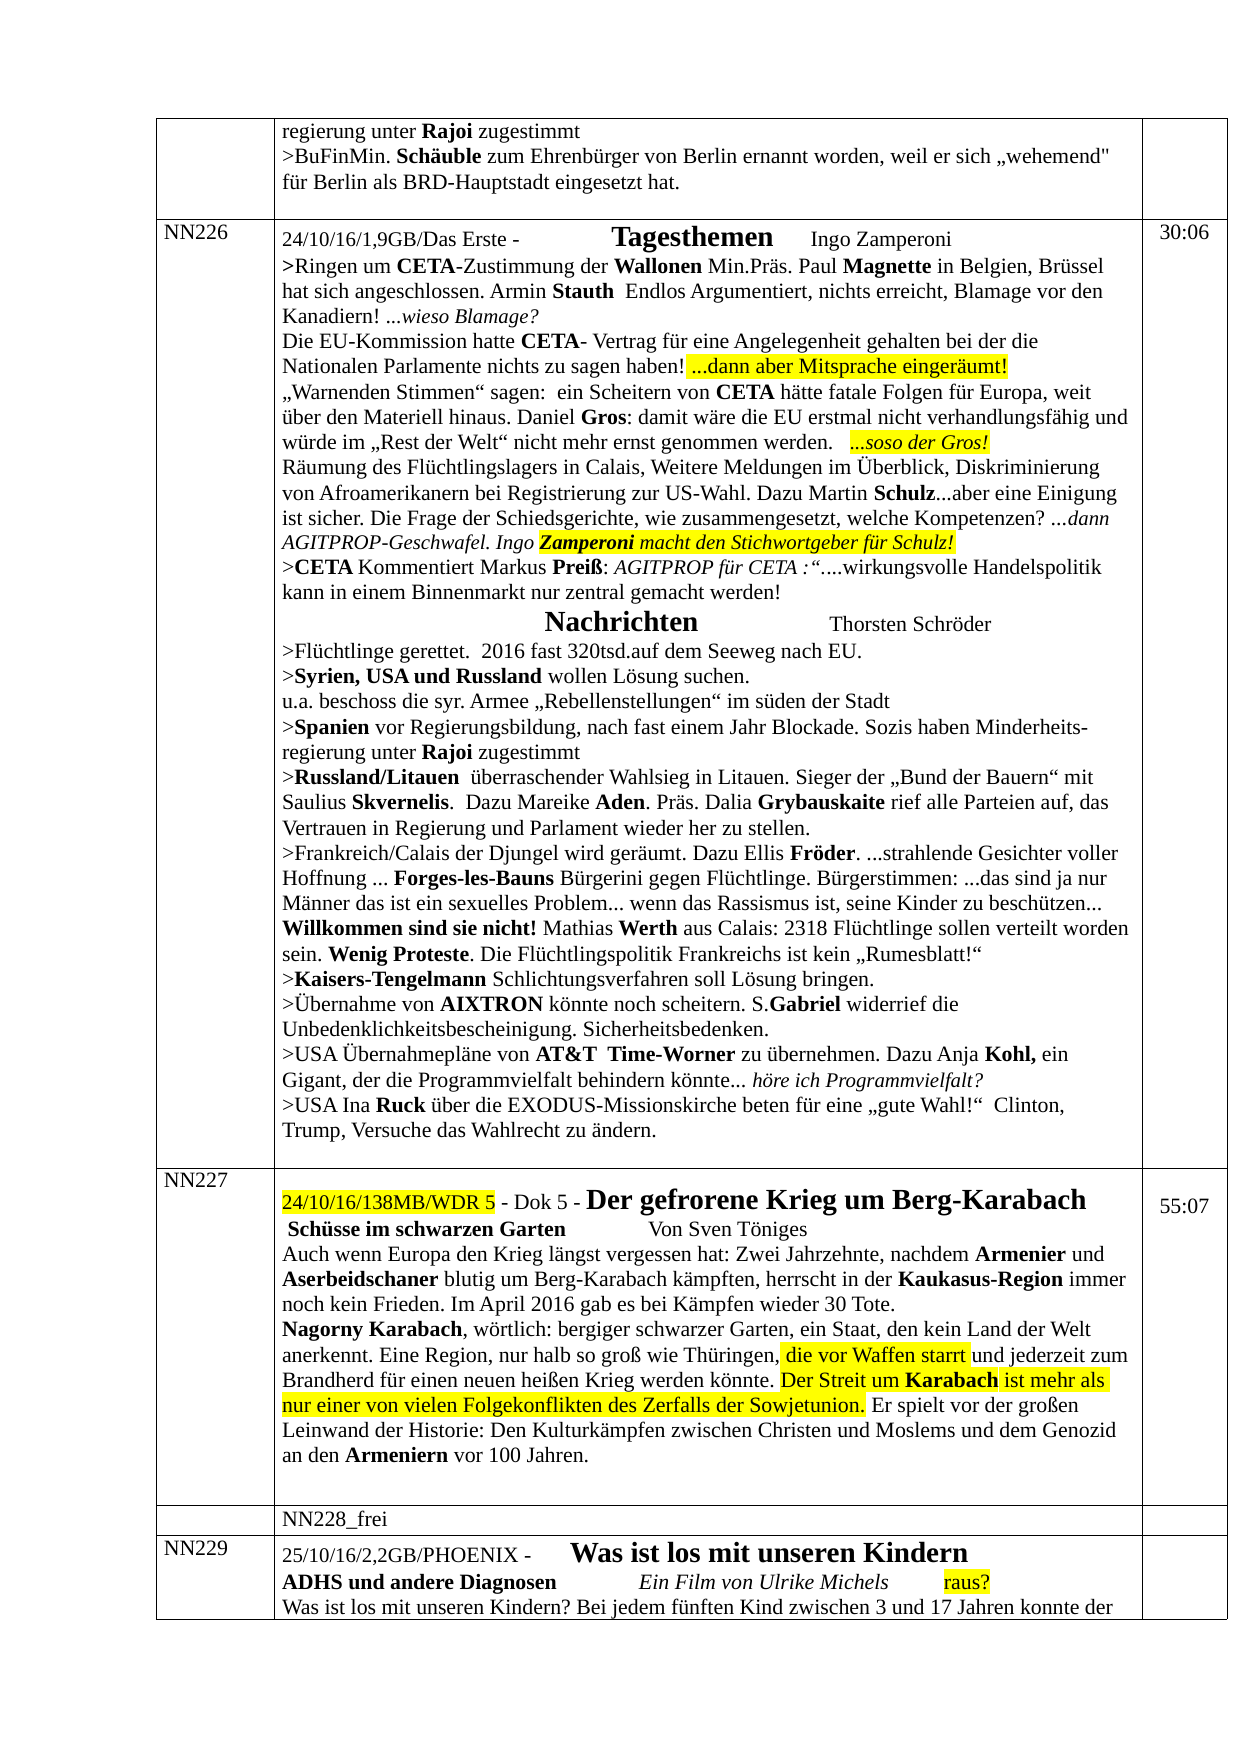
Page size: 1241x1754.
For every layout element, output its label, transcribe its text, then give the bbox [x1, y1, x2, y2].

table_cell 30:06 [1143, 220, 1227, 1167]
table_cell NN229 [157, 1536, 274, 1619]
table_cell [157, 119, 274, 219]
table_cell 24/10/16/1,9GB/Das Erste - Tagesthemen Ingo Zamperoni >Ringen um CETA-Zustimmung der Wallonen Min.Präs. Paul Magnette in Belgien, Brüssel hat sich angeschlossen. Armin Stauth Endlos Argumentiert, nichts erreicht, Blamage vor den Kanadiern! ...wieso Blamage? Die EU-Kommission hatte CETA- Vertrag für eine Angelegenheit gehalten bei der die Nationalen Parlamente nichts zu sagen haben! ...dann aber Mitsprache eingeräumt! „Warnenden Stimmen“ sagen: ein Scheitern von CETA hätte fatale Folgen für Europa, weit über den Materiell hinaus. Daniel Gros: damit wäre die EU erstmal nicht verhandlungsfähig und würde im „Rest der Welt“ nicht mehr ernst genommen werden. ...soso der Gros! Räumung des Flüchtlingslagers in Calais, Weitere Meldungen im Überblick, Diskriminierung von Afroamerikanern bei Registrierung zur US-Wahl. Dazu Martin Schulz...aber eine Einigung ist sicher. Die Frage der Schiedsgerichte, wie zusammengesetzt, welche Kompetenzen? ...dann AGITPROP-Geschwafel. Ingo Zamperoni macht den Stichwortgeber für Schulz! >CETA Kommentiert Markus Preiß: AGITPROP für CETA :“....wirkungsvolle Handelspolitik kann in einem Binnenmarkt nur zentral gemacht werden! Nachrichten Thorsten Schröder >Flüchtlinge gerettet. 2016 fast 320tsd.auf dem Seeweg nach EU. >Syrien, USA und Russland wollen Lösung suchen. u.a. beschoss die syr. Armee „Rebellenstellungen“ im süden der Stadt >Spanien vor Regierungsbildung, nach fast einem Jahr Blockade. Sozis haben Minderheits-regierung unter Rajoi zugestimmt >Russland/Litauen überraschender Wahlsieg in Litauen. Sieger der „Bund der Bauern“ mit Saulius Skvernelis. Dazu Mareike Aden. Präs. Dalia Grybauskaite rief alle Parteien auf, das Vertrauen in Regierung und Parlament wieder her zu stellen. >Frankreich/Calais der Djungel wird geräumt. Dazu Ellis Fröder. ...strahlende Gesichter voller Hoffnung ... Forges-les-Bauns Bürgerini gegen Flüchtlinge. Bürgerstimmen: ...das sind ja nur Männer das ist ein sexuelles Problem... wenn das Rassismus ist, seine Kinder zu beschützen... Willkommen sind sie nicht! Mathias Werth aus Calais: 2318 Flüchtlinge sollen verteilt worden sein. Wenig Proteste. Die Flüchtlingspolitik Frankreichs ist kein „Rumesblatt!“ >Kaisers-Tengelmann Schlichtungsverfahren soll Lösung bringen. >Übernahme von AIXTRON könnte noch scheitern. S.Gabriel widerrief die Unbedenklichkeitsbescheinigung. Sicherheitsbedenken. >USA Übernahmepläne von AT&T Time-Worner zu übernehmen. Dazu Anja Kohl, ein Gigant, der die Programmvielfalt behindern könnte... höre ich Programmvielfalt? >USA Ina Ruck über die EXODUS-Missionskirche beten für eine „gute Wahl!“ Clinton, Trump, Versuche das Wahlrecht zu ändern. [275, 220, 1142, 1167]
table_cell 55:07 [1143, 1169, 1227, 1505]
table_cell regierung unter Rajoi zugestimmt >BuFinMin. Schäuble zum Ehrenbürger von Berlin ernannt worden, weil er sich „wehemend" für Berlin als BRD-Hauptstadt eingesetzt hat. [275, 119, 1142, 219]
table_cell [1143, 1536, 1227, 1619]
table_cell NN228_frei [275, 1506, 1142, 1535]
table_cell 24/10/16/138MB/WDR 5 - Dok 5 - Der gefrorene Krieg um Berg-Karabach Schüsse im schwarzen Garten Von Sven Töniges Auch wenn Europa den Krieg längst vergessen hat: Zwei Jahrzehnte, nachdem Armenier und Aserbeidschaner blutig um Berg-Karabach kämpften, herrscht in der Kaukasus-Region immer noch kein Frieden. Im April 2016 gab es bei Kämpfen wieder 30 Tote. Nagorny Karabach, wörtlich: bergiger schwarzer Garten, ein Staat, den kein Land der Welt anerkennt. Eine Region, nur halb so groß wie Thüringen, die vor Waffen starrt und jederzeit zum Brandherd für einen neuen heißen Krieg werden könnte. Der Streit um Karabach ist mehr als nur einer von vielen Folgekonflikten des Zerfalls der Sowjetunion. Er spielt vor der großen Leinwand der Historie: Den Kulturkämpfen zwischen Christen und Moslems und dem Genozid an den Armeniern vor 100 Jahren. [275, 1169, 1142, 1505]
table_cell 25/10/16/2,2GB/PHOENIX - Was ist los mit unseren Kindern ADHS und andere Diagnosen Ein Film von Ulrike Michels raus? Was ist los mit unseren Kindern? Bei jedem fünften Kind zwischen 3 und 17 Jahren konnte der [275, 1536, 1142, 1619]
table_cell [1143, 1506, 1227, 1535]
table_cell NN227 [157, 1169, 274, 1505]
table_cell NN226 [157, 220, 274, 1167]
table_cell [157, 1506, 274, 1535]
table_cell [1143, 119, 1227, 219]
